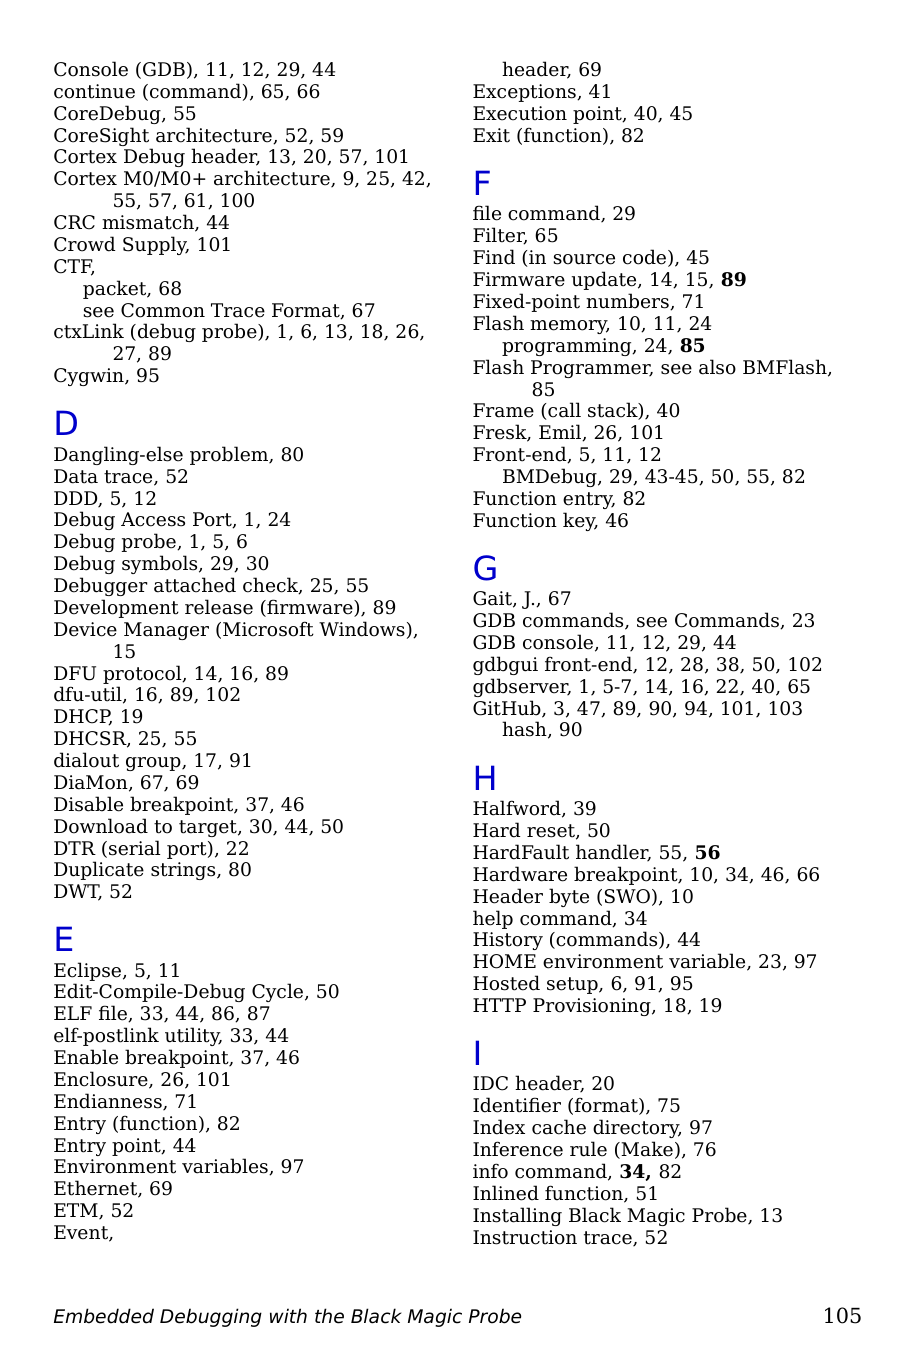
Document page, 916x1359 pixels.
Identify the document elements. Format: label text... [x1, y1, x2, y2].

text header, 69 [502, 59, 862, 81]
text Device Manager (Microsoft Windows), 15 [53, 619, 443, 662]
text Hard reset, 50 [472, 820, 862, 842]
text Debug symbols, 29, 30 [53, 553, 443, 575]
text Filter, 65 [472, 225, 862, 247]
text Hosted setup, 6, 91, 95 [472, 973, 862, 995]
text Entry (function), 82 [53, 1113, 443, 1135]
text Entry point, 44 [53, 1135, 443, 1157]
text file command, 29 [472, 203, 862, 225]
text Exceptions, 41 [472, 81, 862, 103]
text continue (command), 65, 66 [53, 81, 443, 103]
text Endianness, 71 [53, 1091, 443, 1113]
text Disable breakpoint, 37, 46 [53, 794, 443, 816]
text GDB commands, see Commands, 23 [472, 610, 862, 632]
text ETM, 52 [53, 1200, 443, 1222]
text Front-end, 5, 11, 12 [472, 444, 862, 466]
text G [472, 549, 862, 588]
text H [472, 759, 862, 798]
text Frame (call stack), 40 [472, 400, 862, 422]
text Halfword, 39 [472, 798, 862, 820]
text CoreDebug, 55 [53, 103, 443, 125]
text Debug probe, 1, 5, 6 [53, 531, 443, 553]
text Execution point, 40, 45 [472, 103, 862, 125]
text HTTP Provisioning, 18, 19 [472, 995, 862, 1017]
text Inlined function, 51 [472, 1183, 862, 1205]
text Flash memory, 10, 11, 24 [472, 313, 862, 334]
text HardFault handler, 55, 56 [472, 842, 862, 864]
text Event, [53, 1222, 443, 1244]
text Hardware breakpoint, 10, 34, 46, 66 [472, 864, 862, 886]
text DDD, 5, 12 [53, 487, 443, 509]
text GitHub, 3, 47, 89, 90, 94, 101, 103 [472, 698, 862, 719]
text Fixed-point numbers, 71 [472, 291, 862, 313]
text Instruction trace, 52 [472, 1227, 862, 1249]
text Firmware update, 14, 15, 89 [472, 269, 862, 291]
text IDC header, 20 [472, 1073, 862, 1095]
text Cortex M0/M0+ architecture, 9, 25, 42, 55, 57, 61, 100 [53, 168, 443, 212]
text BMDebug, 29, 43-45, 50, 55, 82 [502, 466, 862, 488]
text Development release (firmware), 89 [53, 597, 443, 619]
text DTR (serial port), 22 [53, 837, 443, 859]
text Eclipse, 5, 11 [53, 960, 443, 982]
text DWT, 52 [53, 881, 443, 903]
text Gait, J., 67 [472, 588, 862, 610]
text GDB console, 11, 12, 29, 44 [472, 632, 862, 654]
text Function key, 46 [472, 510, 862, 532]
text see Common Trace Format, 67 [83, 300, 443, 322]
text I [472, 1034, 862, 1073]
text D [53, 405, 443, 444]
text Crowd Supply, 101 [53, 234, 443, 256]
text Installing Black Magic Probe, 13 [472, 1205, 862, 1227]
text CoreSight architecture, 52, 59 [53, 125, 443, 147]
text Identifier (format), 75 [472, 1095, 862, 1117]
text Debug Access Port, 1, 24 [53, 509, 443, 531]
text Debugger attached check, 25, 55 [53, 575, 443, 597]
text ELF file, 33, 44, 86, 87 [53, 1003, 443, 1025]
text programming, 24, 85 [502, 334, 862, 357]
text Function entry, 82 [472, 488, 862, 510]
text DiaMon, 67, 69 [53, 772, 443, 794]
text CRC mismatch, 44 [53, 212, 443, 234]
text HOME environment variable, 23, 97 [472, 951, 862, 973]
text Cygwin, 95 [53, 365, 443, 387]
text info command, 34, 82 [472, 1161, 862, 1183]
text F [472, 164, 862, 203]
text Data trace, 52 [53, 466, 443, 487]
text Flash Programmer, see also BMFlash, 85 [472, 357, 862, 400]
text Ethernet, 69 [53, 1178, 443, 1200]
text Duplicate strings, 80 [53, 859, 443, 881]
text Exit (function), 82 [472, 125, 862, 147]
text E [53, 921, 443, 960]
text DFU protocol, 14, 16, 89 [53, 662, 443, 684]
text packet, 68 [83, 278, 443, 300]
text hash, 90 [502, 719, 862, 741]
text Download to target, 30, 44, 50 [53, 816, 443, 837]
text gdbserver, 1, 5-7, 14, 16, 22, 40, 65 [472, 676, 862, 698]
text dfu-util, 16, 89, 102 [53, 684, 443, 706]
text Cortex Debug header, 13, 20, 57, 101 [53, 147, 443, 168]
text Inference rule (Make), 76 [472, 1139, 862, 1161]
text elf-postlink utility, 33, 44 [53, 1025, 443, 1047]
text Enable breakpoint, 37, 46 [53, 1047, 443, 1069]
text gdbgui front-end, 12, 28, 38, 50, 102 [472, 654, 862, 676]
text Console (GDB), 11, 12, 29, 44 [53, 59, 443, 81]
text ctxLink (debug probe), 1, 6, 13, 18, 26, 27, 89 [53, 322, 443, 365]
text Edit-Compile-Debug Cycle, 50 [53, 982, 443, 1003]
text CTF, [53, 256, 443, 278]
text History (commands), 44 [472, 929, 862, 951]
text Environment variables, 97 [53, 1157, 443, 1178]
text help command, 34 [472, 907, 862, 929]
text Dangling-else problem, 80 [53, 444, 443, 466]
text DHCSR, 25, 55 [53, 728, 443, 750]
text Enclosure, 26, 101 [53, 1069, 443, 1091]
text DHCP, 19 [53, 706, 443, 728]
text Find (in source code), 45 [472, 247, 862, 269]
text Fresk, Emil, 26, 101 [472, 422, 862, 444]
text Index cache directory, 97 [472, 1117, 862, 1139]
text dialout group, 17, 91 [53, 750, 443, 772]
text Header byte (SWO), 10 [472, 886, 862, 907]
